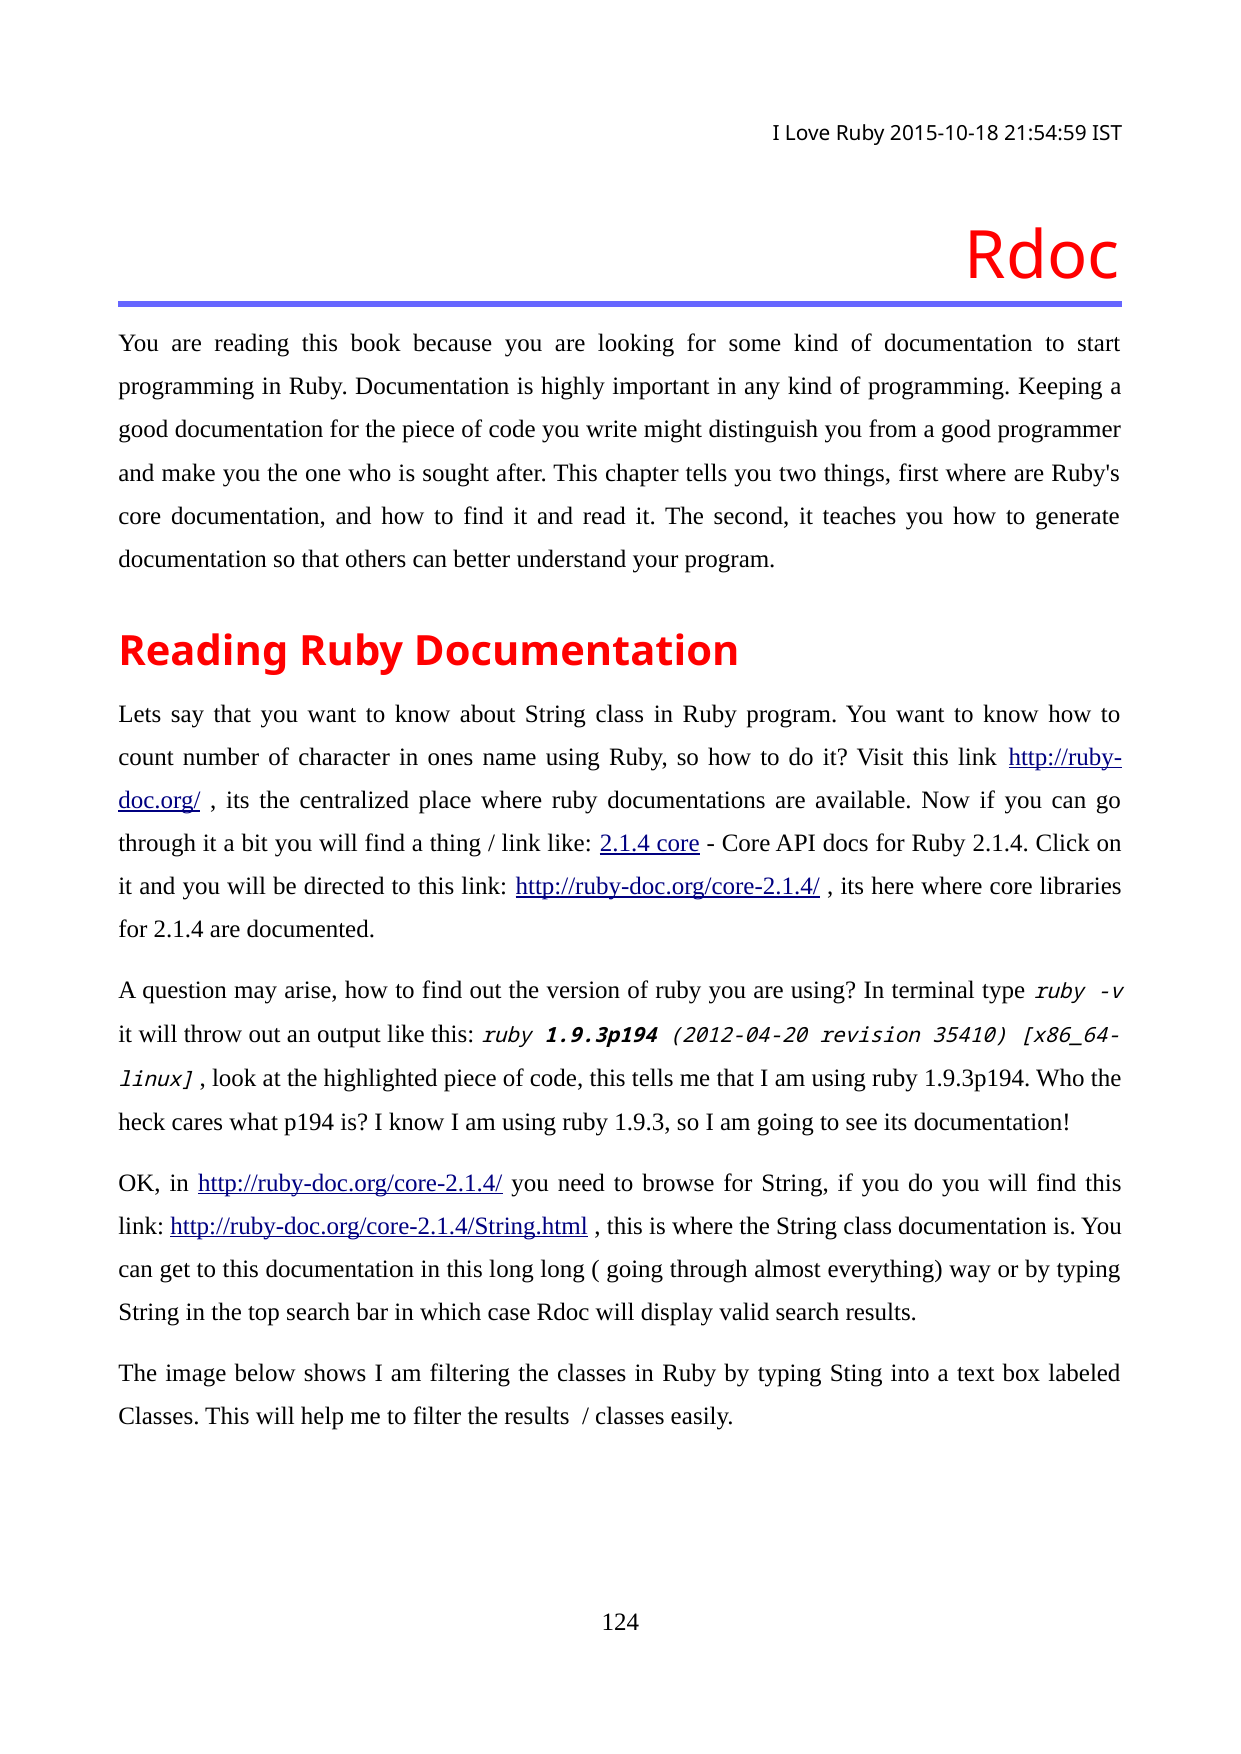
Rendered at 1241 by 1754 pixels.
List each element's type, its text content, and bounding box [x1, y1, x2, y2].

subtitle Rdoc [118, 204, 1122, 301]
text Lets say that you want to know about String class in Ruby program. You want to know how to count number of character in ones name using Ruby, so how to do it? Visit this link http://ruby-doc.org/ , its the centralized place where ruby documentations are available. Now if you can go through it a bit you will find a thing / link like: 2.1.4 core - Core API docs for Ruby 2.1.4. Click on it and you will be directed to this link: http://ruby-doc.org/core-2.1.4/ , its here where core libraries for 2.1.4 are documented. [118, 699, 1122, 943]
text OK, in http://ruby-doc.org/core-2.1.4/ you need to browse for String, if you do you will find this link: http://ruby-doc.org/core-2.1.4/String.html , this is where the String class documentation is. You can get to this documentation in this long long ( going through almost everything) way or by typing String in the top search bar in which case Rdoc will display valid search results. [118, 1168, 1122, 1326]
text The image below shows I am filtering the classes in Ruby by typing Sting into a text box labeled Classes. This will help me to filter the results / classes easily. [118, 1358, 1122, 1430]
text You are reading this book because you are looking for some kind of documentation to start programming in Ruby. Documentation is highly important in any kind of programming. Keeping a good documentation for the piece of code you write might distinguish you from a good programmer and make you the one who is sought after. This chapter tells you two things, first where are Ruby's core documentation, and how to find it and read it. The second, it teaches you how to generate documentation so that others can better understand your program. [118, 328, 1122, 573]
subtitle Reading Ruby Documentation [118, 621, 1122, 678]
text A question may arise, how to find out the version of ruby you are using? In terminal type ruby -v it will throw out an output like this: ruby 1.9.3p194 (2012-04-20 revision 35410) [x86_64-linux] , look at the highlighted piece of code, this tells me that I am using ruby 1.9.3p194. Who the heck cares what p194 is? I know I am using ruby 1.9.3, so I am going to see its documentation! [118, 975, 1122, 1136]
